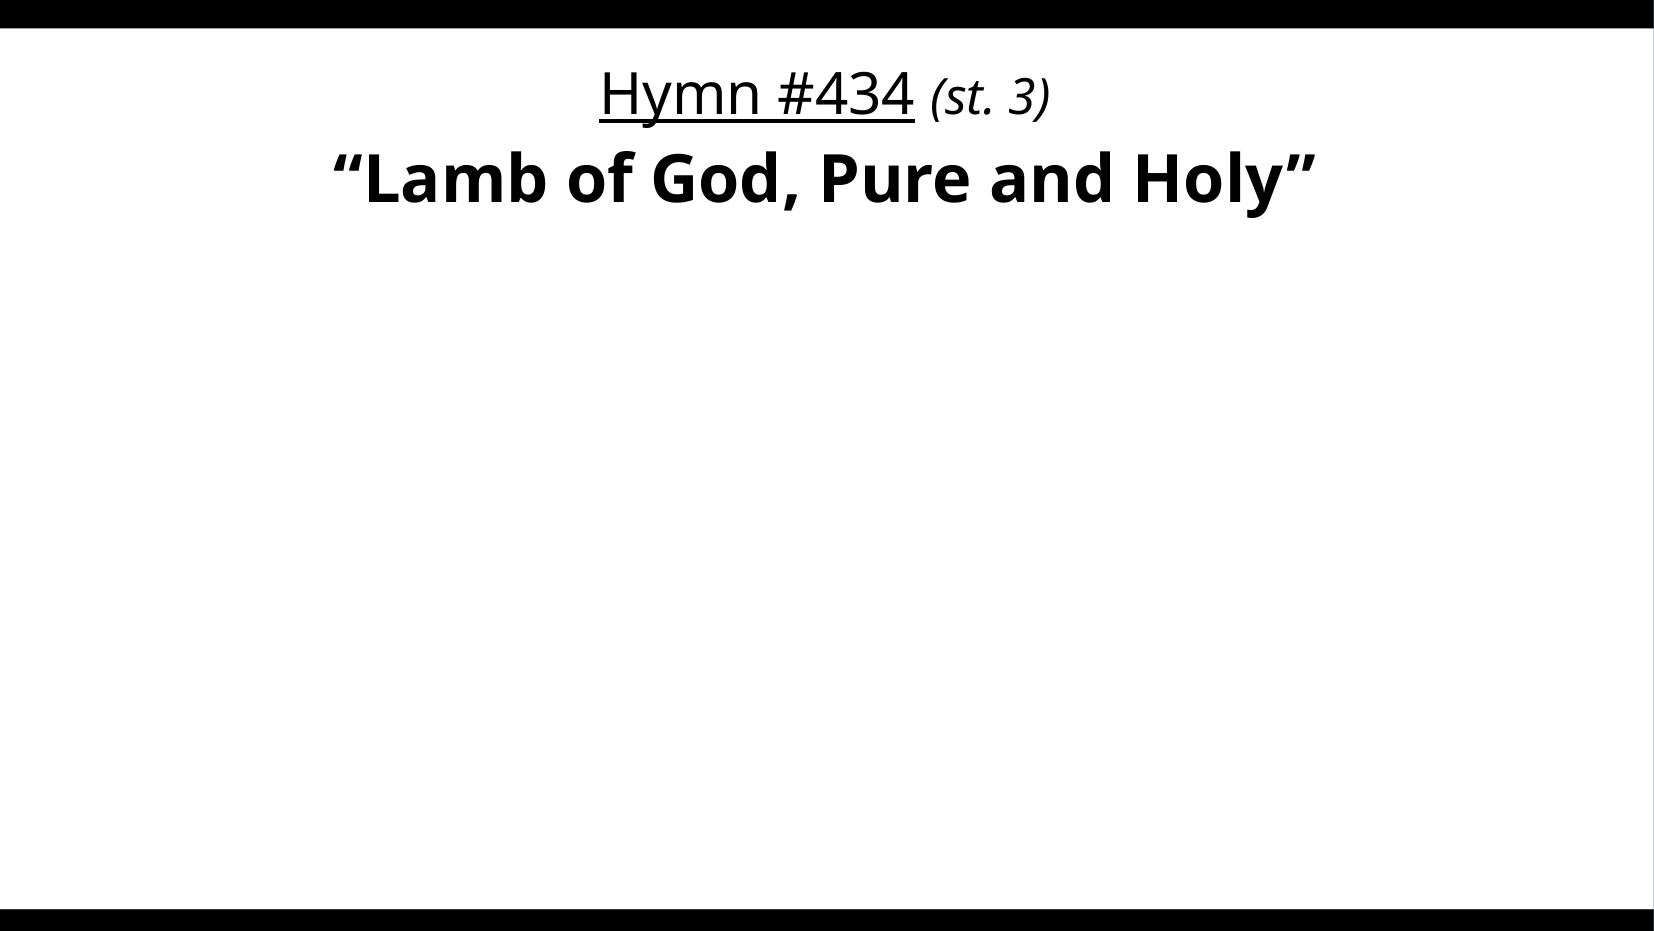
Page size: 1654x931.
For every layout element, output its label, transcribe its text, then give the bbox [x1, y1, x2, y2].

picture [0, 0, 1654, 931]
text_box Hymn #434 (st. 3) “Lamb of God, Pure and Holy” [90, 45, 1561, 226]
